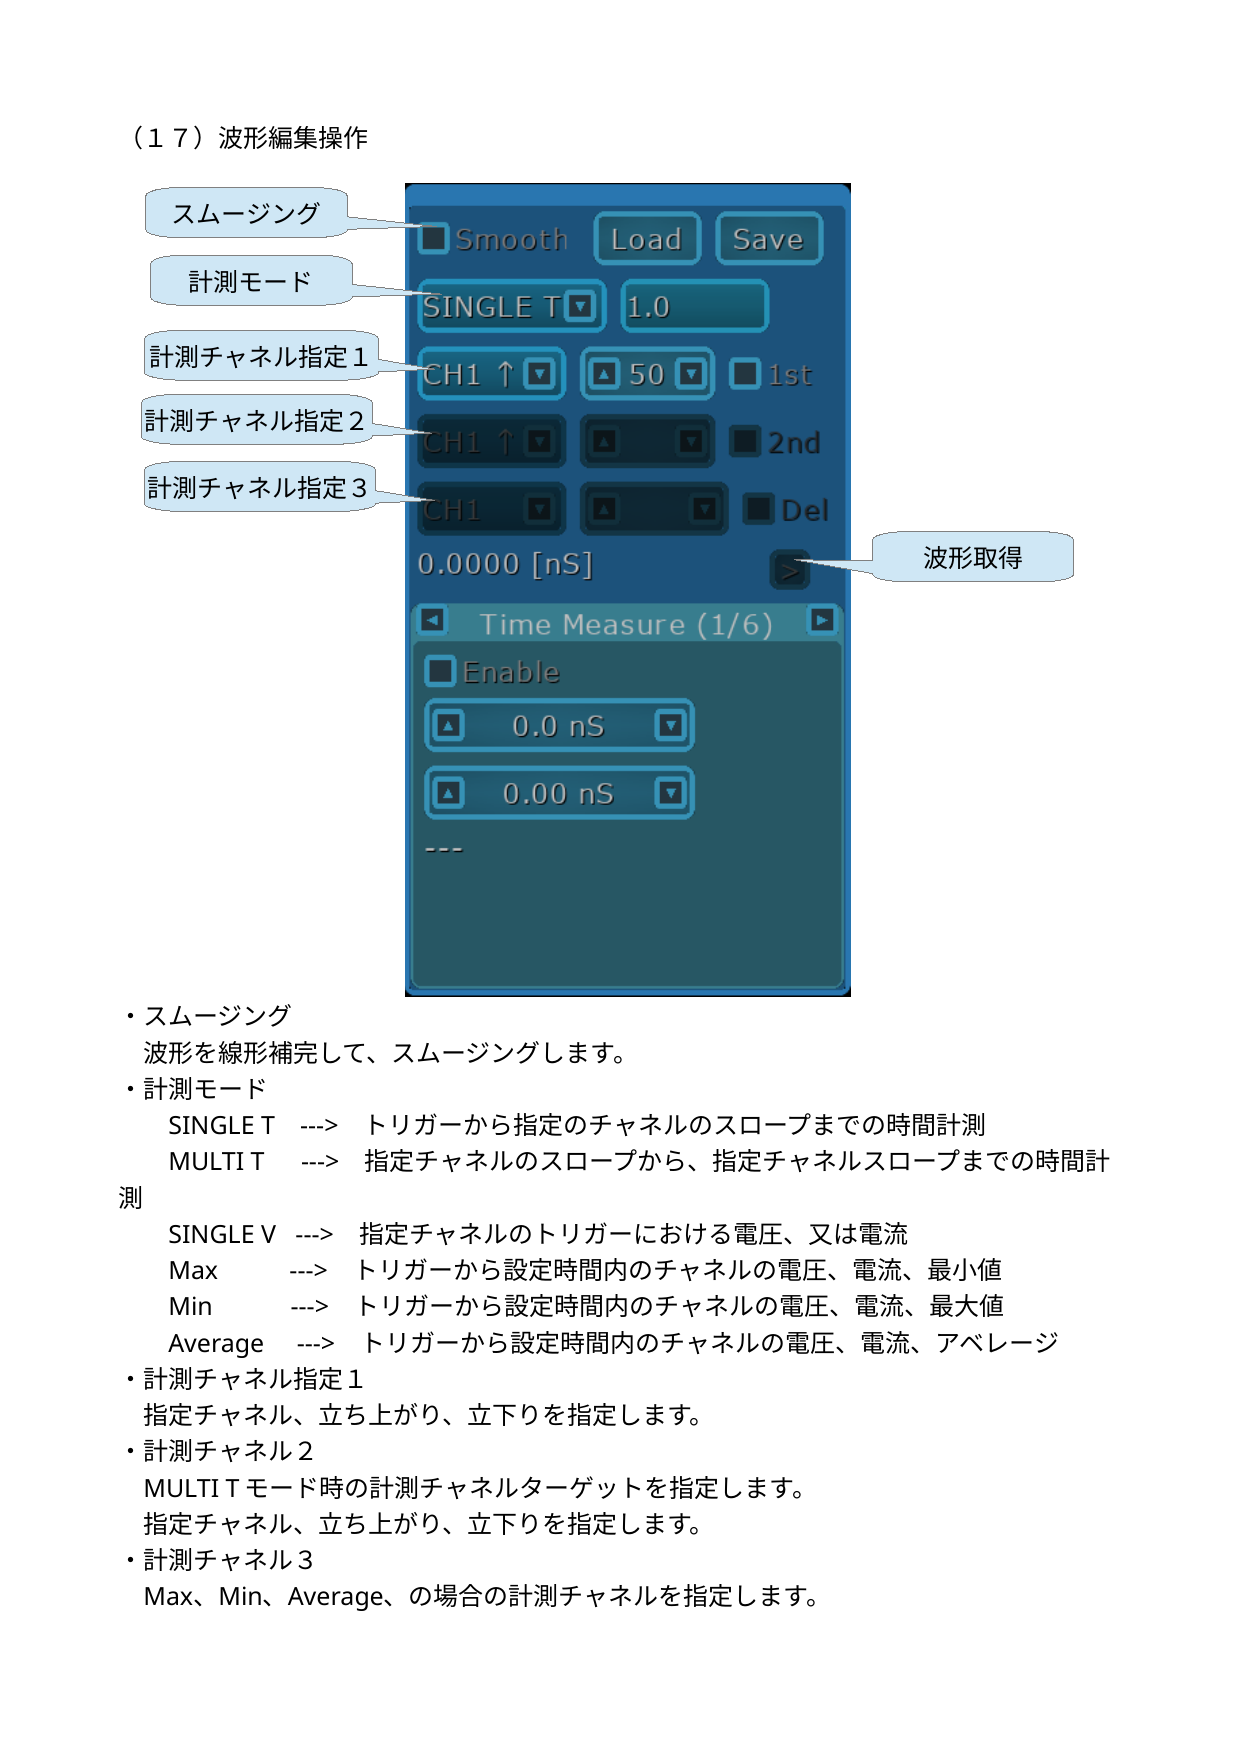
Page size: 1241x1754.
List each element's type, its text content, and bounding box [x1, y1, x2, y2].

text 指定チャネル、立ち上がり、立下りを指定します。 [118, 1396, 1122, 1432]
text 波形を線形補完して、スムージングします。 [118, 1033, 1122, 1069]
text ・計測チャネル３ [118, 1541, 1122, 1577]
text MULTI T ---> 指定チャネルのスロープから、指定チャネルスロープまでの時間計測 [118, 1142, 1122, 1214]
text SINGLE T ---> トリガーから指定のチャネルのスロープまでの時間計測 [118, 1106, 1122, 1142]
text Max、Min、Average、の場合の計測チャネルを指定します。 [118, 1577, 1122, 1613]
text ・計測モード [118, 1069, 1122, 1106]
text （１７）波形編集操作 [118, 118, 1122, 154]
text ・計測チャネル指定１ [118, 1359, 1122, 1396]
text Min ---> トリガーから設定時間内のチャネルの電圧、電流、最大値 [118, 1287, 1122, 1323]
text MULTI Tモード時の計測チャネルターゲットを指定します。 [118, 1468, 1122, 1504]
picture [405, 183, 851, 997]
text ・計測チャネル２ [118, 1432, 1122, 1468]
text Max ---> トリガーから設定時間内のチャネルの電圧、電流、最小値 [118, 1251, 1122, 1287]
text Average ---> トリガーから設定時間内のチャネルの電圧、電流、アベレージ [118, 1323, 1122, 1359]
text SINGLE V ---> 指定チャネルのトリガーにおける電圧、又は電流 [118, 1214, 1122, 1251]
text ・スムージング [118, 154, 1122, 1033]
text 指定チャネル、立ち上がり、立下りを指定します。 [118, 1504, 1122, 1541]
